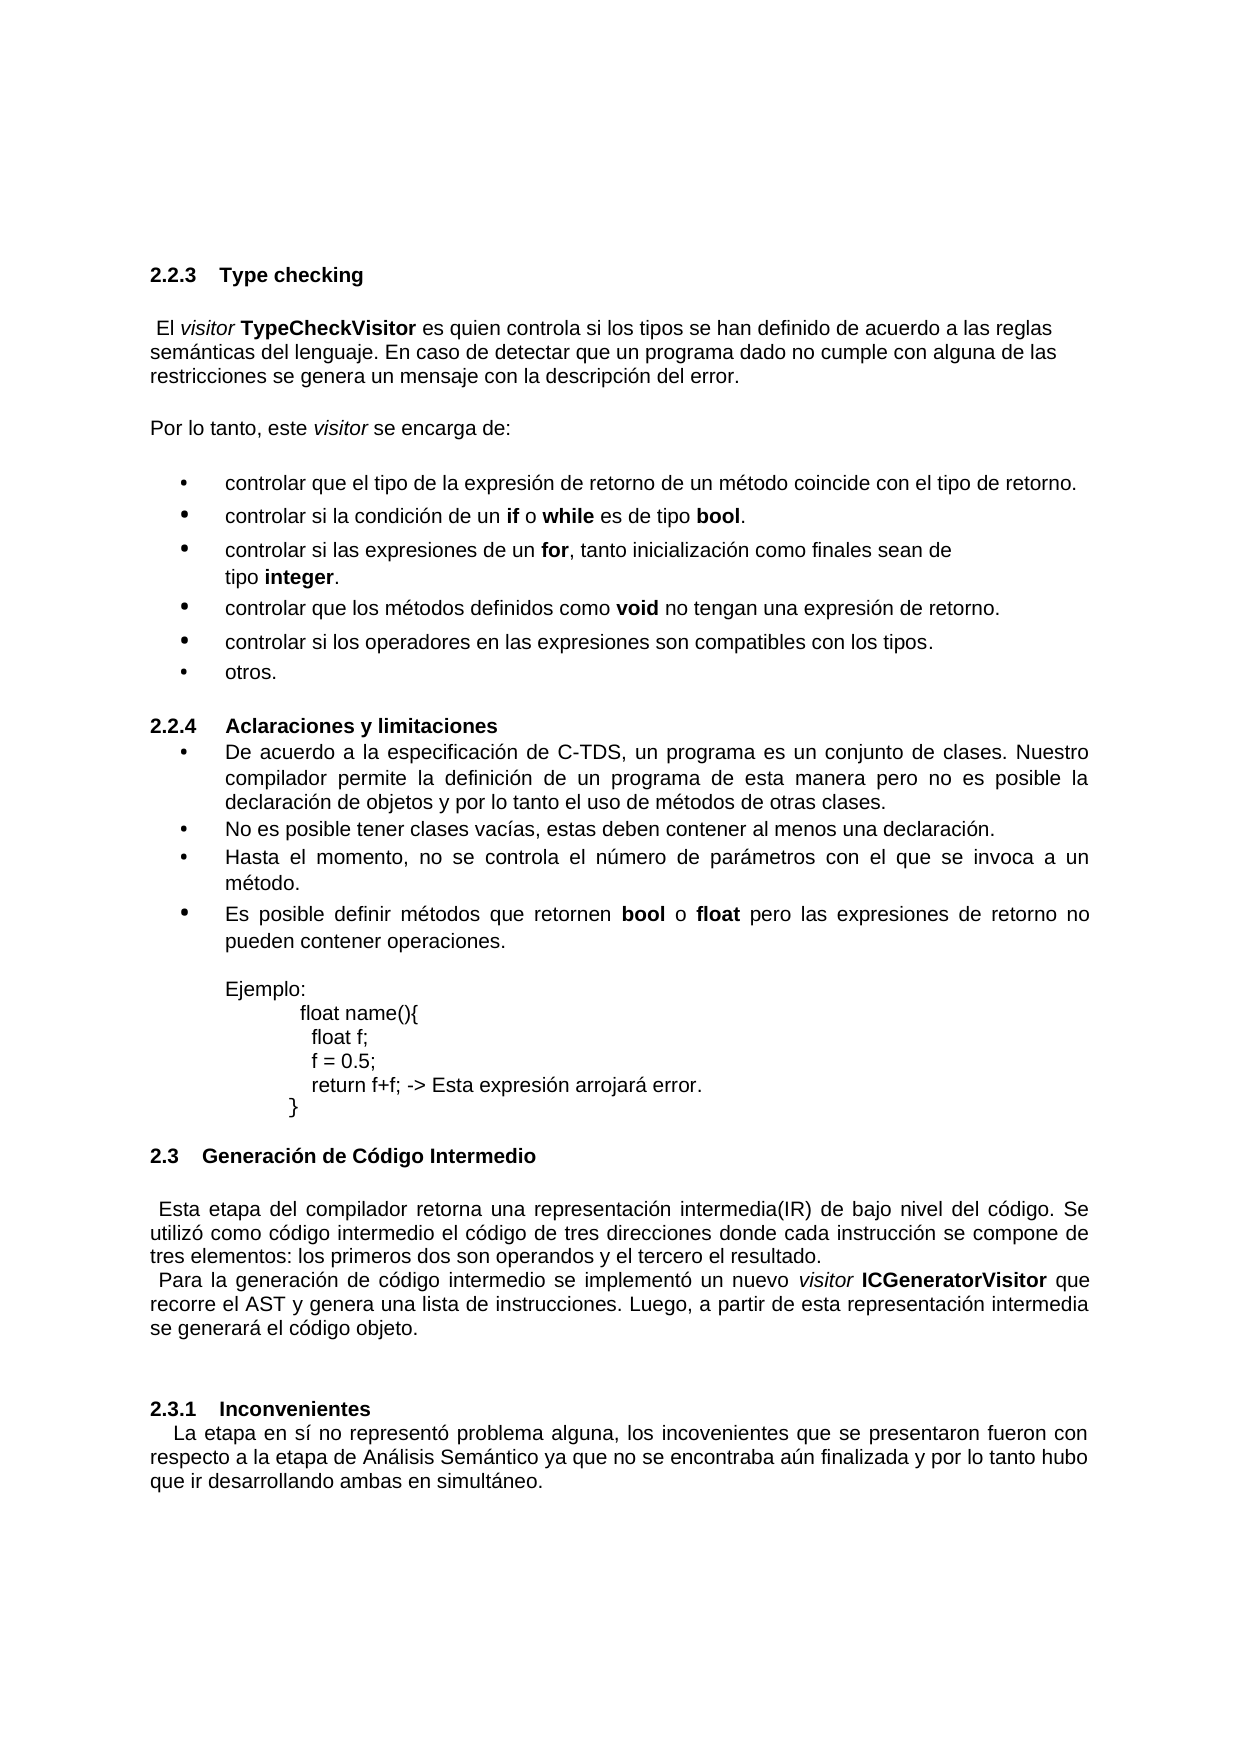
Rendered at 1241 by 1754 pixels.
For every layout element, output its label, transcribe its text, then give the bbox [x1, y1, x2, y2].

text return f+f; -> Esta expresión arrojará error. [150, 1072, 1090, 1096]
text float name(){ [150, 1001, 1090, 1024]
text float f; [150, 1024, 1090, 1048]
text Esta etapa del compilador retorna una representación intermedia(IR) de bajo nivel del código. Se utilizó como código intermedio el código de tres direcciones donde cada instrucción se compone de tres elementos: los primeros dos son operandos y el tercero el resultado. [150, 1196, 1090, 1268]
text f = 0.5; [150, 1048, 1090, 1072]
list Es posible definir métodos que retornen bool o float pero las expresiones de retorno no pueden contener operaciones. [180, 895, 1090, 953]
text 2.2.4 Aclaraciones y limitaciones [150, 713, 1090, 737]
list No es posible tener clases vacías, estas deben contener al menos una declaración. [180, 814, 1090, 842]
text } [150, 1096, 1090, 1120]
text 2.3.1 Inconvenientes [150, 1397, 1090, 1421]
text Para la generación de código intermedio se implementó un nuevo visitor ICGeneratorVisitor que recorre el AST y genera una lista de instrucciones. Luego, a partir de esta representación intermedia se generará el código objeto. [150, 1268, 1090, 1340]
list controlar que el tipo de la expresión de retorno de un método coincide con el tipo de retorno. [180, 468, 1090, 497]
text La etapa en sí no representó problema alguna, los incovenientes que se presentaron fueron con respecto a la etapa de Análisis Semántico ya que no se encontraba aún finalizada y por lo tanto hubo que ir desarrollando ambas en simultáneo. [150, 1421, 1090, 1493]
list controlar si la condición de un if o while es de tipo bool. [180, 497, 1090, 531]
text 2.2.3 Type checking [150, 263, 1090, 287]
text El visitor TypeCheckVisitor es quien controla si los tipos se han definido de acuerdo a las reglas semánticas del lenguaje. En caso de detectar que un programa dado no cumple con alguna de las restricciones se genera un mensaje con la descripción del error. [150, 316, 1090, 387]
text Por lo tanto, este visitor se encarga de: [150, 416, 1090, 440]
list controlar si los operadores en las expresiones son compatibles con los tipos. [180, 623, 1090, 657]
list controlar que los métodos definidos como void no tengan una expresión de retorno. [180, 589, 1090, 623]
list Hasta el momento, no se controla el número de parámetros con el que se invoca a un método. [180, 842, 1090, 895]
list De acuerdo a la especificación de C-TDS, un programa es un conjunto de clases. Nuestro compilador permite la definición de un programa de esta manera pero no es posible la declaración de objetos y por lo tanto el uso de métodos de otras clases. [180, 737, 1090, 814]
list controlar si las expresiones de un for, tanto inicialización como finales sean de [180, 531, 1090, 565]
text tipo integer. [150, 565, 1090, 589]
text 2.3 Generación de Código Intermedio [150, 1144, 1090, 1168]
list otros. [180, 657, 1090, 685]
text Ejemplo: [150, 977, 1090, 1001]
